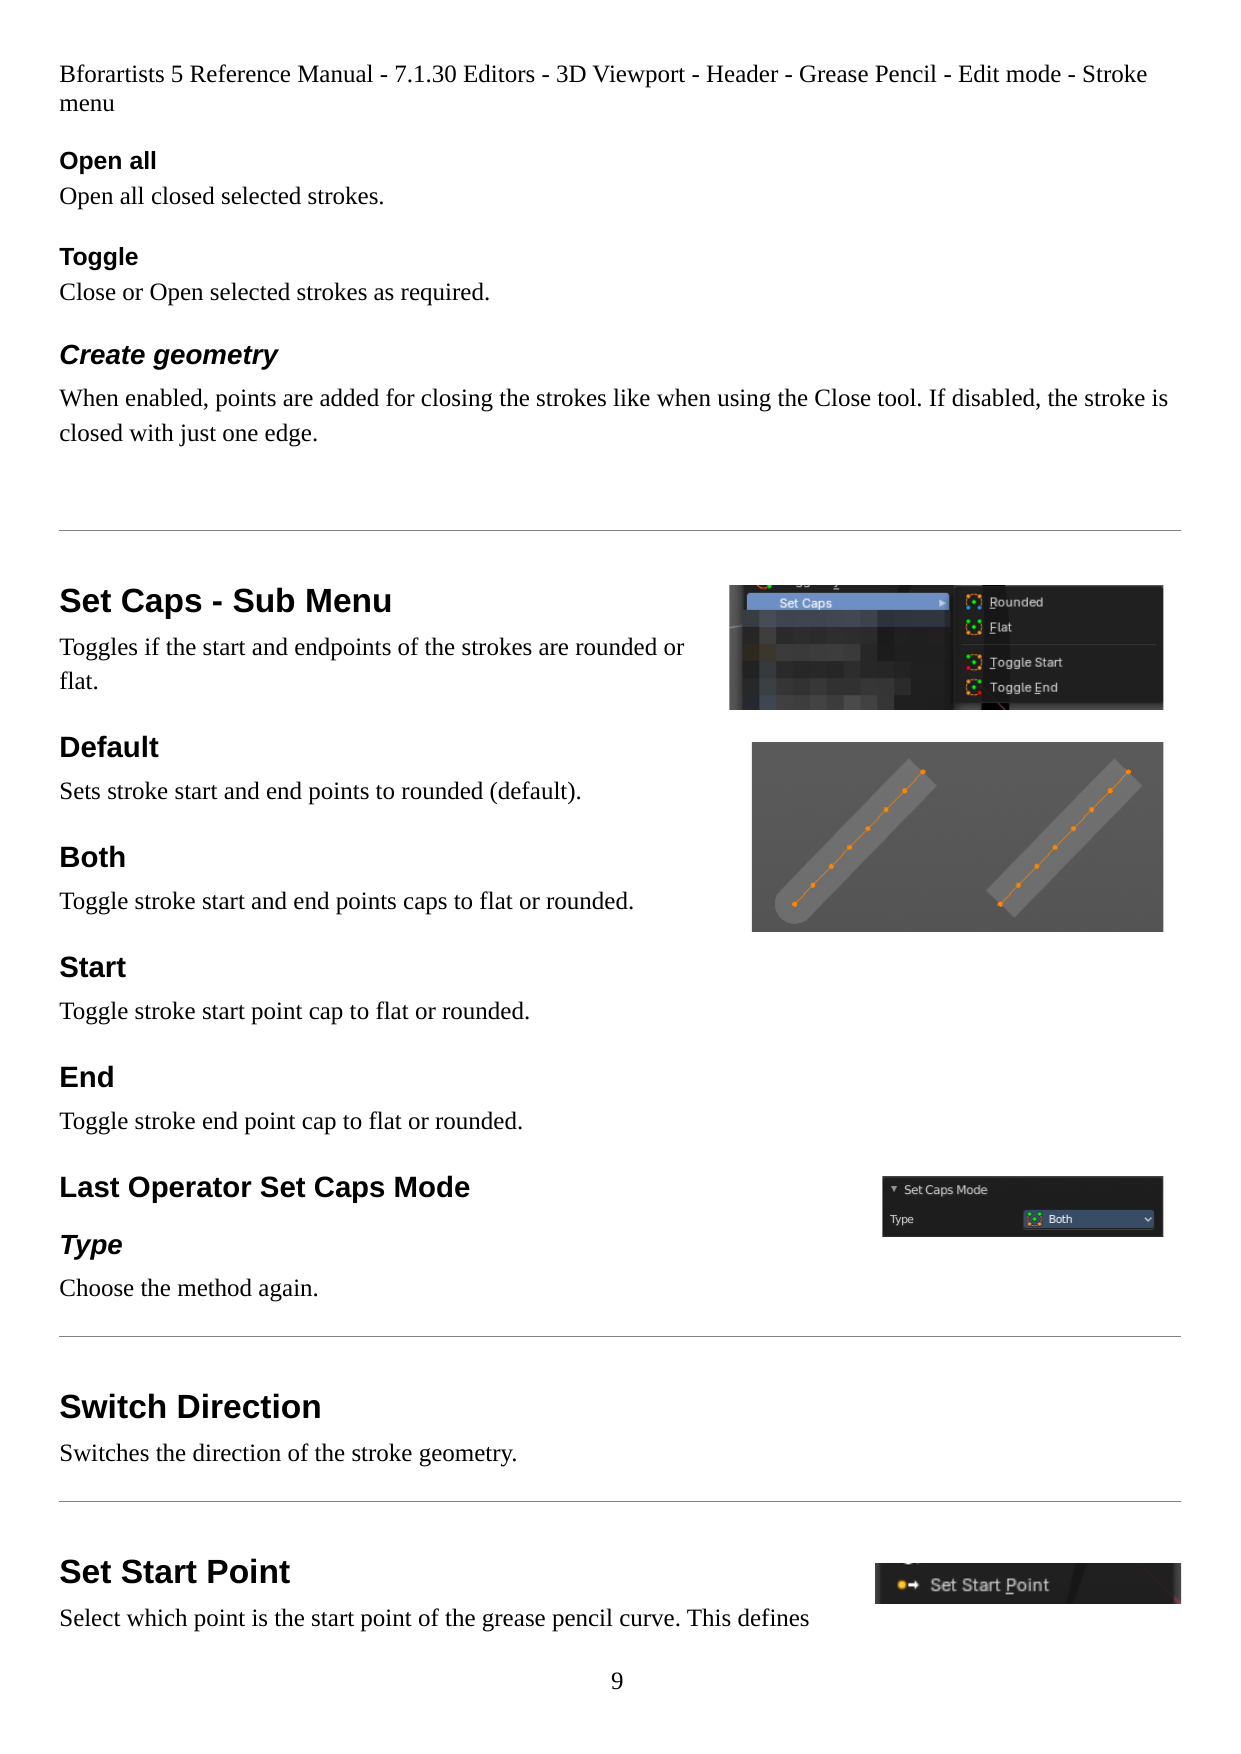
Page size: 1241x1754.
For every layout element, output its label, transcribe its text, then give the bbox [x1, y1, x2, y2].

subtitle Set Start Point [59, 1552, 1181, 1591]
text Close or Open selected strokes as required. [59, 277, 1181, 306]
picture [875, 1563, 1182, 1604]
text Switches the direction of the stroke geometry. [59, 1438, 1181, 1467]
subtitle Switch Direction [59, 1387, 1181, 1425]
text Toggle stroke end point cap to flat or rounded. [59, 1106, 1181, 1135]
subtitle Last Operator Set Caps Mode [59, 1169, 1181, 1203]
subtitle Both [59, 840, 751, 874]
text Toggle stroke start and end points caps to flat or rounded. [59, 886, 751, 915]
text Toggles if the start and endpoints of the strokes are rounded or flat. [59, 632, 729, 695]
subtitle Type [59, 1228, 1181, 1260]
picture [751, 742, 1164, 932]
text Open all closed selected strokes. [59, 181, 1181, 209]
subtitle End [59, 1060, 1181, 1093]
subtitle Create geometry [59, 339, 1181, 371]
subtitle Start [59, 950, 1181, 983]
subtitle Open all [59, 146, 1181, 174]
subtitle Default [59, 730, 1181, 764]
text Toggle stroke start point cap to flat or rounded. [59, 996, 1181, 1025]
subtitle Set Caps - Sub Menu [59, 581, 1181, 619]
subtitle [1164, 840, 1181, 874]
picture [729, 585, 1164, 710]
text Select which point is the start point of the grease pencil curve. This defines [59, 1603, 1181, 1632]
text When enabled, points are added for closing the strokes like when using the Close tool. If disabled, the stroke is closed with just one edge. [59, 383, 1181, 446]
picture [882, 1176, 1164, 1237]
subtitle Toggle [59, 242, 1181, 271]
text Sets stroke start and end points to rounded (default). [59, 776, 751, 805]
text Choose the method again. [59, 1273, 1181, 1301]
